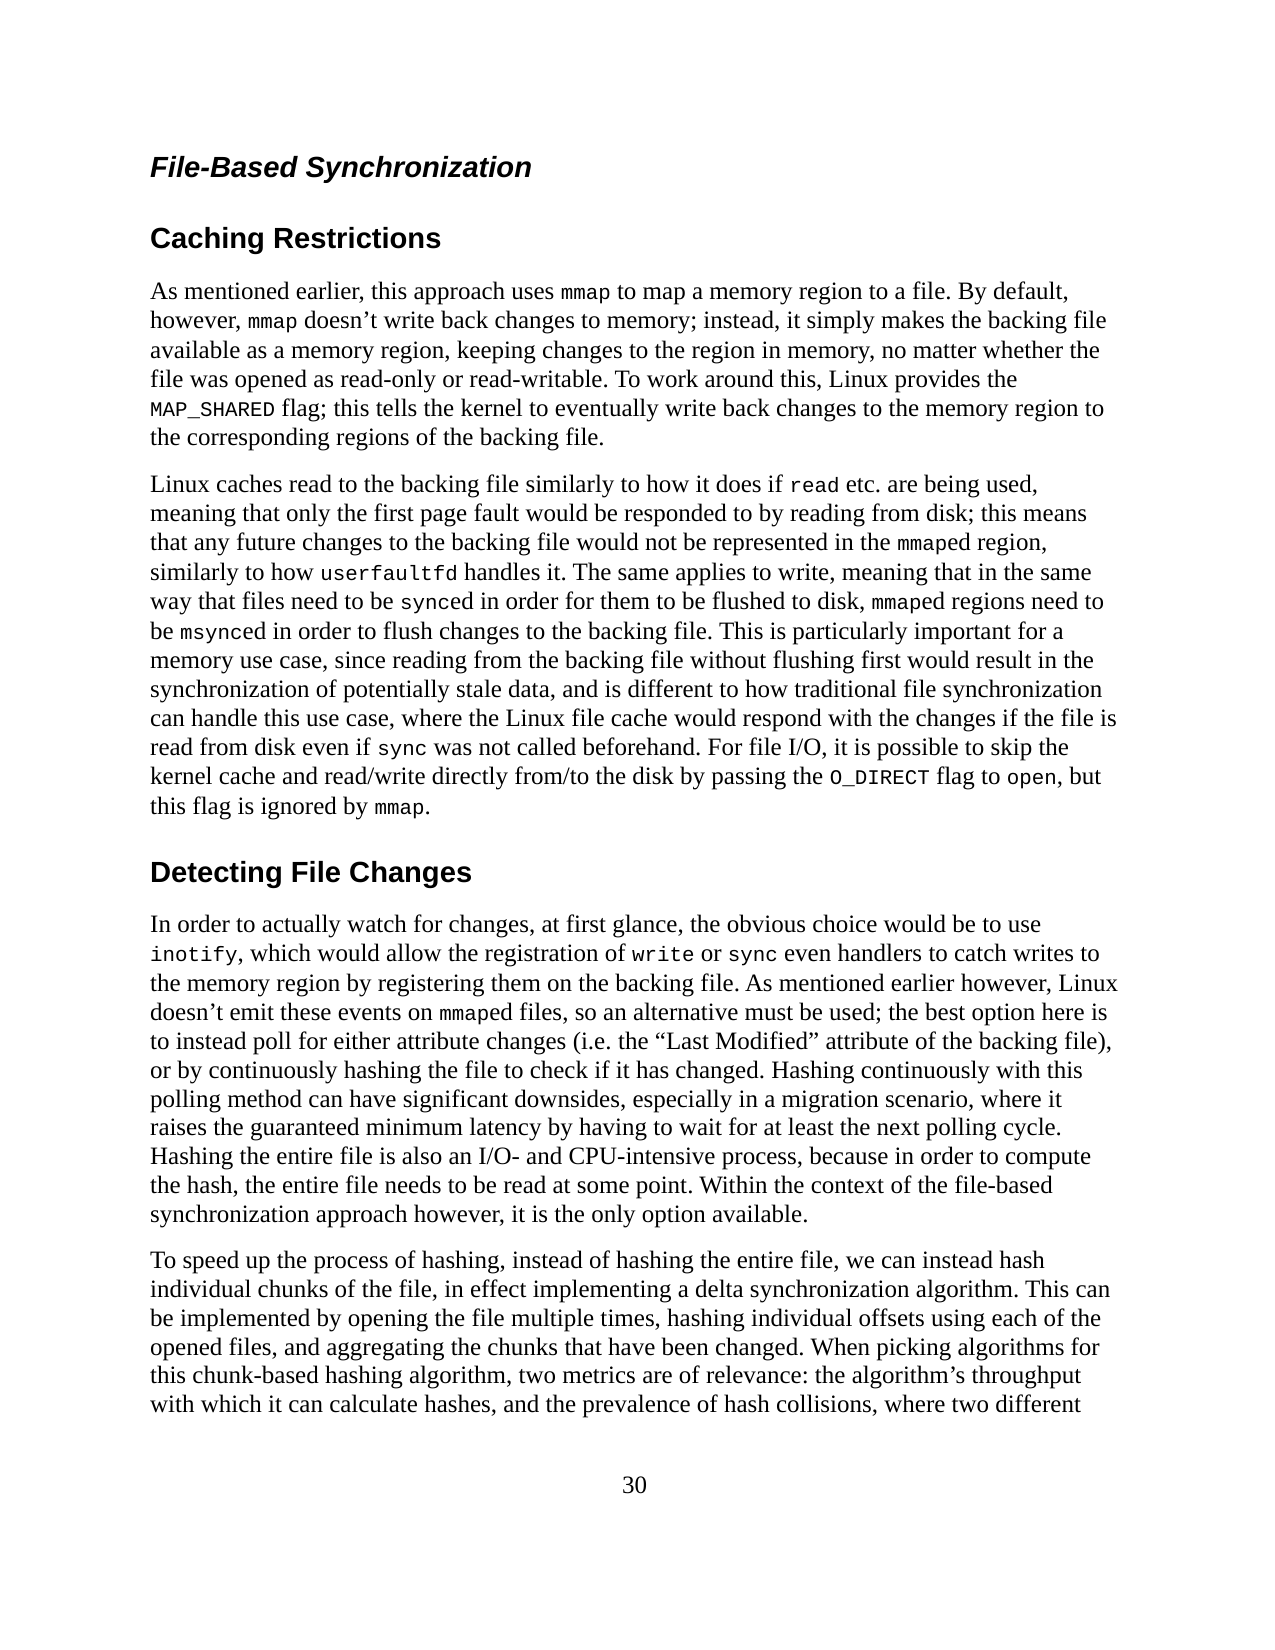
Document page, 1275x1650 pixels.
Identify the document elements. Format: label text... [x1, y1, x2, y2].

text Linux caches read to the backing file similarly to how it does if read etc. are being used, meaning that only the first page fault would be responded to by reading from disk; this means that any future changes to the backing file would not be represented in the mmaped region, similarly to how userfaultfd handles it. The same applies to write, meaning that in the same way that files need to be synced in order for them to be flushed to disk, mmaped regions need to be msynced in order to flush changes to the backing file. This is particularly important for a memory use case, since reading from the backing file without flushing first would result in the synchronization of potentially stale data, and is different to how traditional file synchronization can handle this use case, where the Linux file cache would respond with the changes if the file is read from disk even if sync was not called beforehand. For file I/O, it is possible to skip the kernel cache and read/write directly from/to the disk by passing the O_DIRECT flag to open, but this flag is ignored by mmap. [150, 469, 1125, 821]
subtitle File-Based Synchronization [150, 150, 1125, 183]
subtitle Caching Restrictions [150, 221, 1125, 254]
subtitle Detecting File Changes [150, 854, 1125, 888]
text To speed up the process of hashing, instead of hashing the entire file, we can instead hash individual chunks of the file, in effect implementing a delta synchronization algorithm. This can be implemented by opening the file multiple times, hashing individual offsets using each of the opened files, and aggregating the chunks that have been changed. When picking algorithms for this chunk-based hashing algorithm, two metrics are of relevance: the algorithm’s throughput with which it can calculate hashes, and the prevalence of hash collisions, where two different [150, 1245, 1125, 1418]
text As mentioned earlier, this approach uses mmap to map a memory region to a file. By default, however, mmap doesn’t write back changes to memory; instead, it simply makes the backing file available as a memory region, keeping changes to the region in memory, no matter whether the file was opened as read-only or read-writable. To work around this, Linux provides the MAP_SHARED flag; this tells the kernel to eventually write back changes to the memory region to the corresponding regions of the backing file. [150, 276, 1125, 451]
text In order to actually watch for changes, at first glance, the obvious choice would be to use inotify, which would allow the registration of write or sync even handlers to catch writes to the memory region by registering them on the backing file. As mentioned earlier however, Linux doesn’t emit these events on mmaped files, so an alternative must be used; the best option here is to instead poll for either attribute changes (i.e. the “Last Modified” attribute of the backing file), or by continuously hashing the file to check if it has changed. Hashing continuously with this polling method can have significant downsides, especially in a migration scenario, where it raises the guaranteed minimum latency by having to wait for at least the next polling cycle. Hashing the entire file is also an I/O- and CPU-intensive process, because in order to compute the hash, the entire file needs to be read at some point. Within the context of the file-based synchronization approach however, it is the only option available. [150, 909, 1125, 1227]
